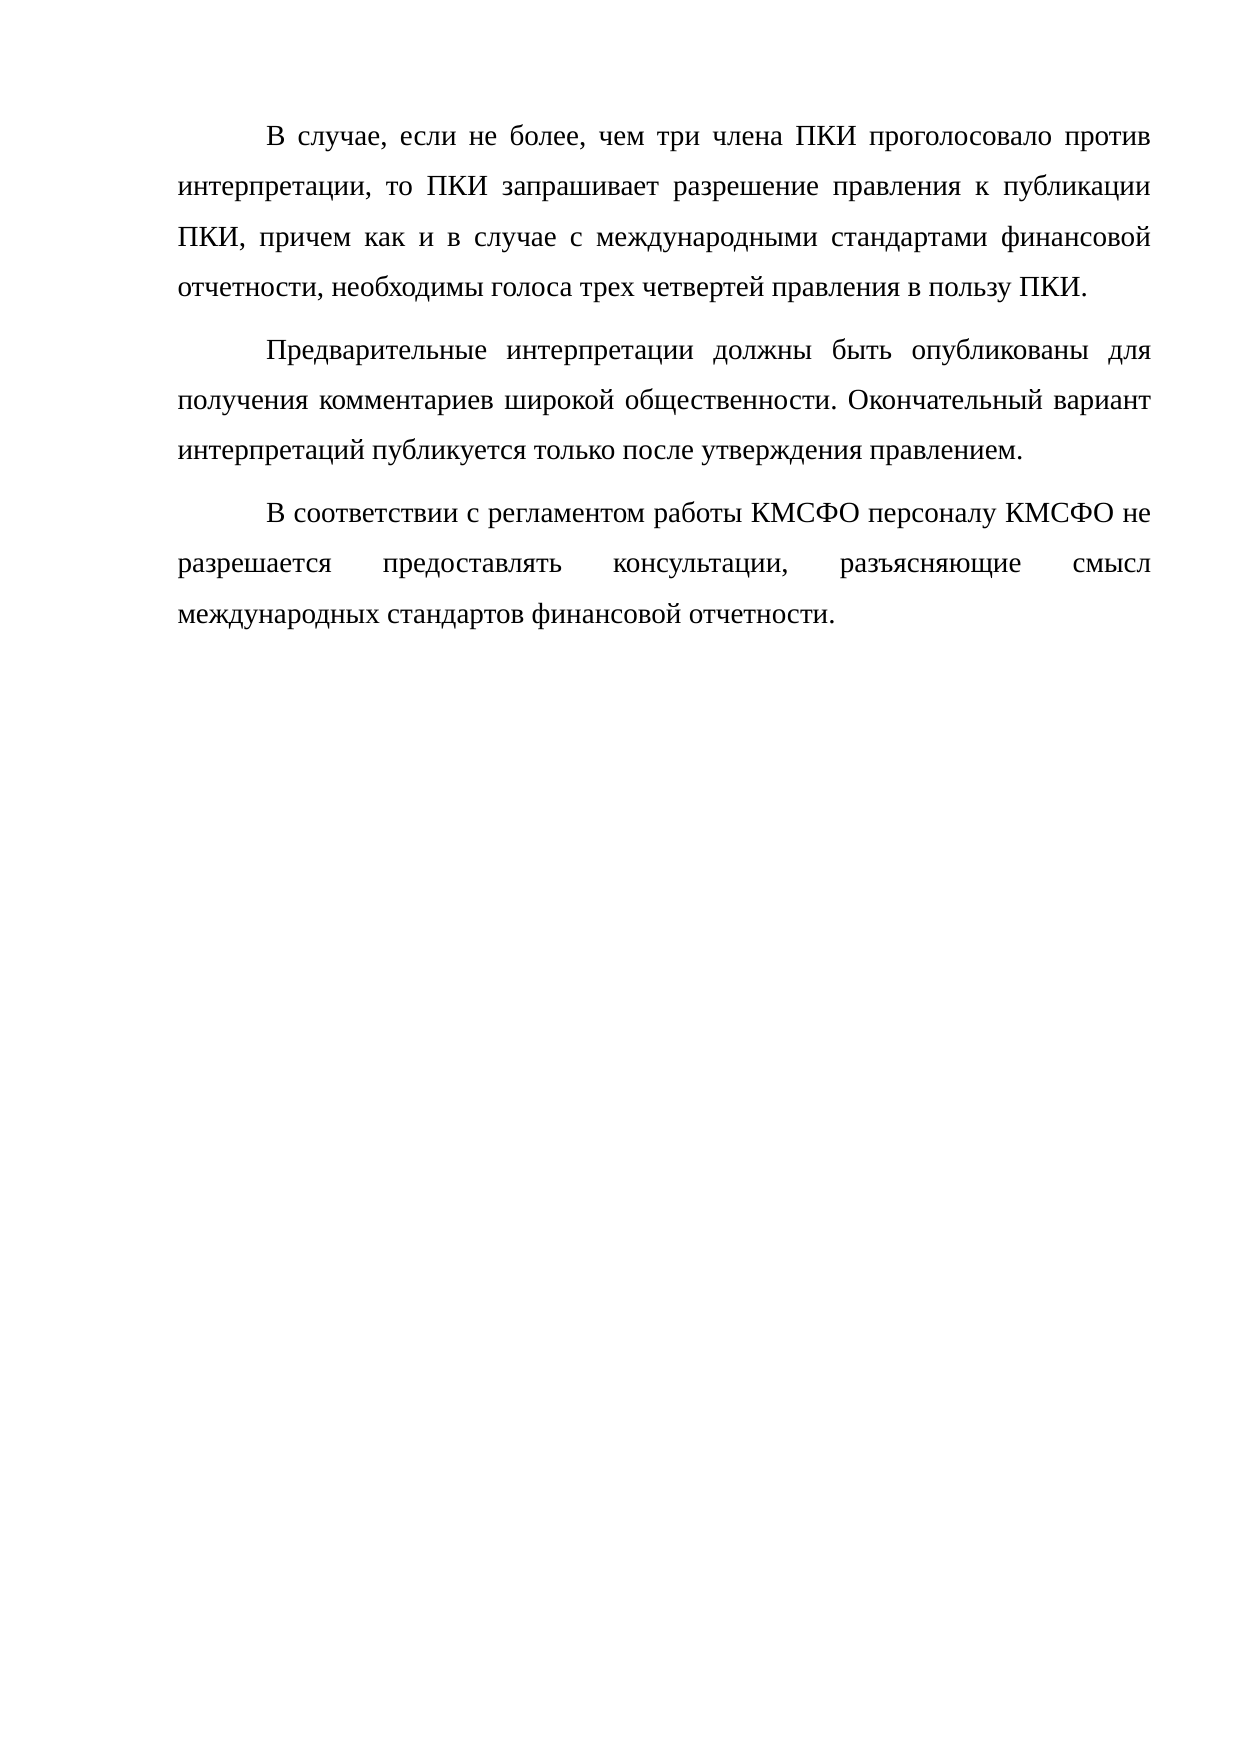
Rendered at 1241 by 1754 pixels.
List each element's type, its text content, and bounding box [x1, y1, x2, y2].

text Предварительные интерпретации должны быть опубликованы для получения комментариев широкой общественности. Окончательный вариант интерпретаций публикуется только после утверждения правлением. [177, 332, 1152, 466]
text В соответствии с регламентом работы КМСФО персоналу КМСФО не разрешается предоставлять консультации, разъясняющие смысл международных стандартов финансовой отчетности. [177, 495, 1152, 629]
text В случае, если не более, чем три члена ПКИ проголосовало против интерпретации, то ПКИ запрашивает разрешение правления к публикации ПКИ, причем как и в случае с международными стандартами финансовой отчетности, необходимы голоса трех четвертей правления в пользу ПКИ. [177, 118, 1152, 303]
